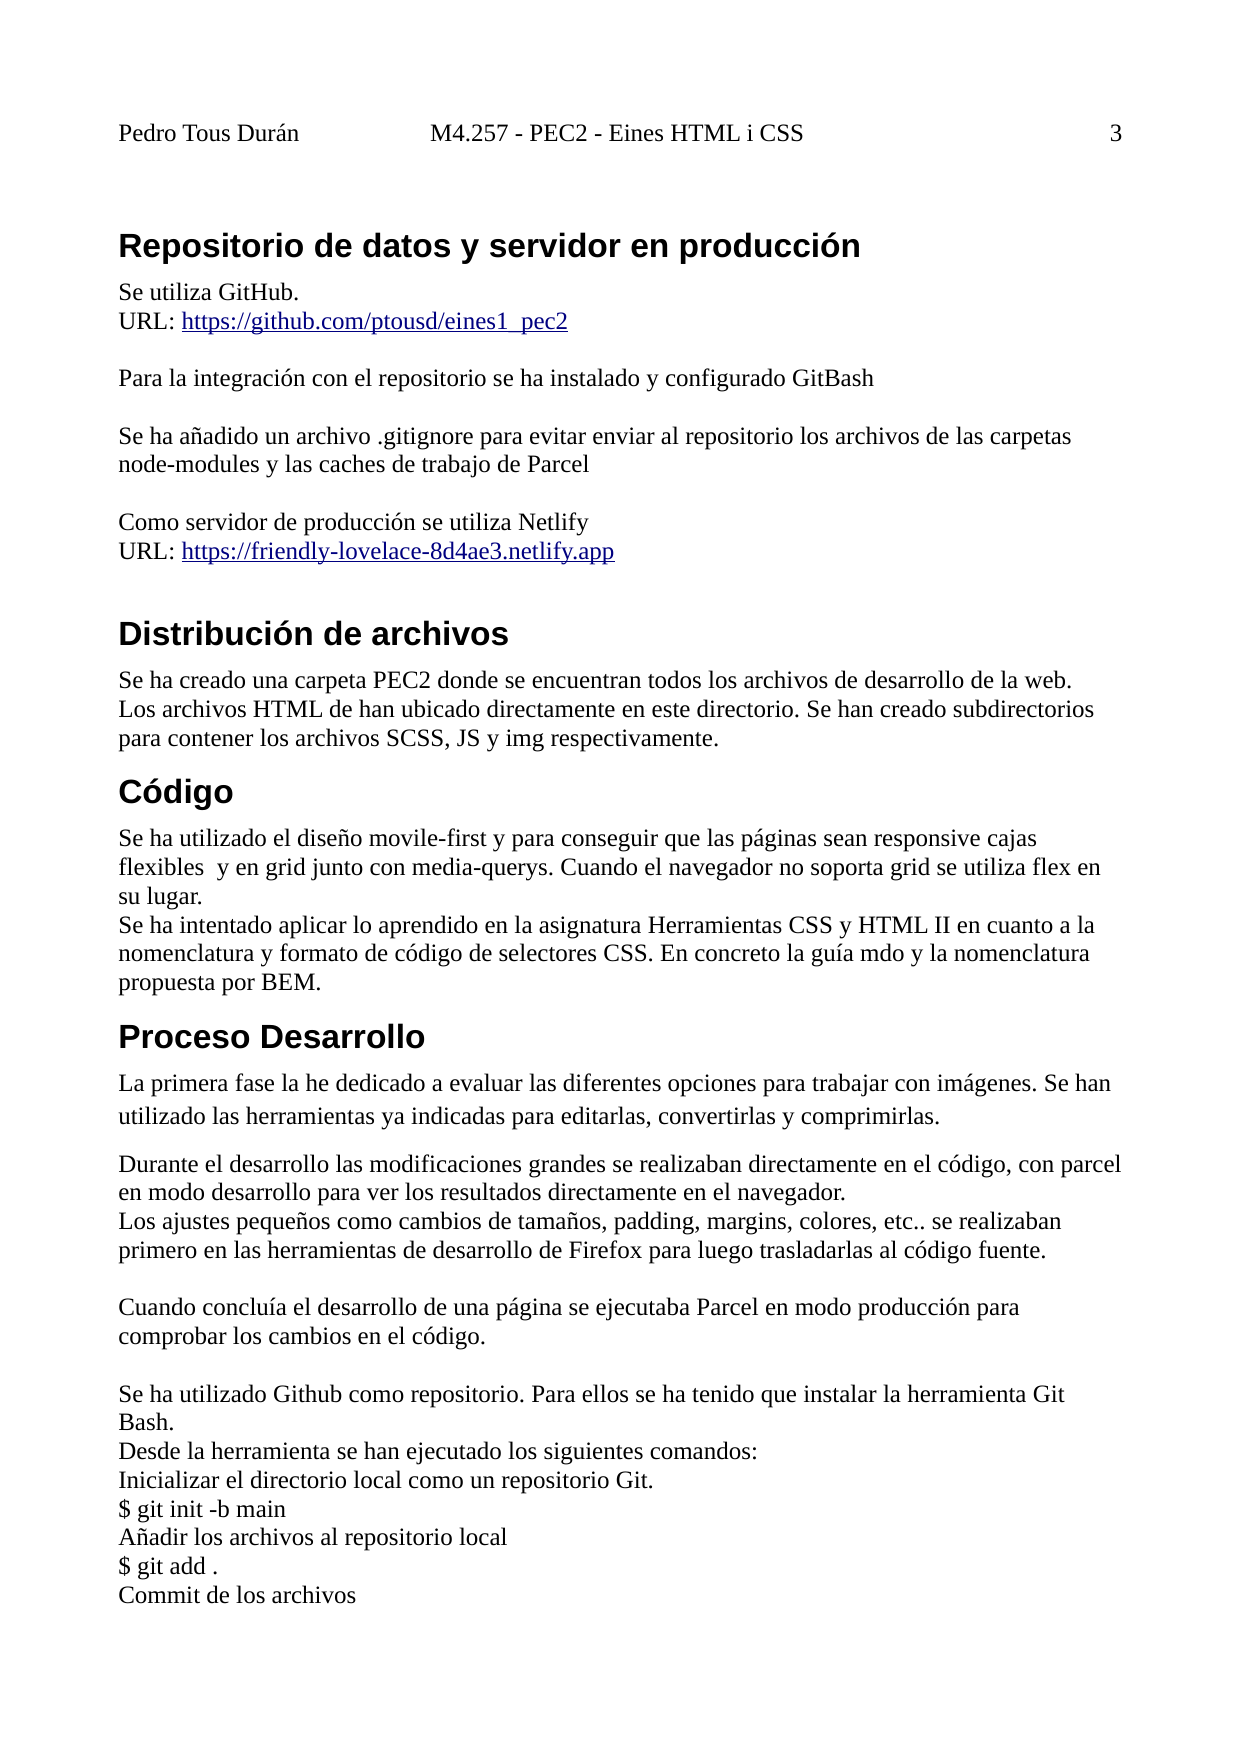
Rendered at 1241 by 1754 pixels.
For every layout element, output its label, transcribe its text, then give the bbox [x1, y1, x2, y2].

text Se ha utilizado Github como repositorio. Para ellos se ha tenido que instalar la herramienta Git Bash. [118, 1379, 1122, 1436]
text Se ha añadido un archivo .gitignore para evitar enviar al repositorio los archivos de las carpetas node-modules y las caches de trabajo de Parcel [118, 421, 1122, 478]
text Desde la herramienta se han ejecutado los siguientes comandos: [118, 1436, 1122, 1465]
text URL: https://friendly-lovelace-8d4ae3.netlify.app [118, 536, 1122, 564]
text $ git init -b main [118, 1494, 1122, 1522]
subtitle Repositorio de datos y servidor en producción [118, 226, 1122, 264]
text Durante el desarrollo las modificaciones grandes se realizaban directamente en el código, con parcel en modo desarrollo para ver los resultados directamente en el navegador. [118, 1149, 1122, 1206]
text Añadir los archivos al repositorio local [118, 1522, 1122, 1551]
text Cuando concluía el desarrollo de una página se ejecutaba Parcel en modo producción para comprobar los cambios en el código. [118, 1292, 1122, 1350]
text $ git add . [118, 1551, 1122, 1580]
text Inicializar el directorio local como un repositorio Git. [118, 1465, 1122, 1494]
text URL: https://github.com/ptousd/eines1_pec2 [118, 306, 1122, 334]
text La primera fase la he dedicado a evaluar las diferentes opciones para trabajar con imágenes. Se han utilizado las herramientas ya indicadas para editarlas, convertirlas y comprimirlas. [118, 1068, 1122, 1130]
subtitle Distribución de archivos [118, 614, 1122, 653]
text Para la integración con el repositorio se ha instalado y configurado GitBash [118, 363, 1122, 392]
text Se ha creado una carpeta PEC2 donde se encuentran todos los archivos de desarrollo de la web. [118, 665, 1122, 694]
text Como servidor de producción se utiliza Netlify [118, 507, 1122, 536]
text Se ha intentado aplicar lo aprendido en la asignatura Herramientas CSS y HTML II en cuanto a la nomenclatura y formato de código de selectores CSS. En concreto la guía mdo y la nomenclatura propuesta por BEM. [118, 910, 1122, 996]
subtitle Código [118, 772, 1122, 811]
text Se ha utilizado el diseño movile-first y para conseguir que las páginas sean responsive cajas flexibles y en grid junto con media-querys. Cuando el navegador no soporta grid se utiliza flex en su lugar. [118, 823, 1122, 910]
text Commit de los archivos [118, 1580, 1122, 1609]
subtitle Proceso Desarrollo [118, 1017, 1122, 1056]
text Los ajustes pequeños como cambios de tamaños, padding, margins, colores, etc.. se realizaban primero en las herramientas de desarrollo de Firefox para luego trasladarlas al código fuente. [118, 1206, 1122, 1264]
text Se utiliza GitHub. [118, 277, 1122, 306]
text Los archivos HTML de han ubicado directamente en este directorio. Se han creado subdirectorios para contener los archivos SCSS, JS y img respectivamente. [118, 694, 1122, 752]
